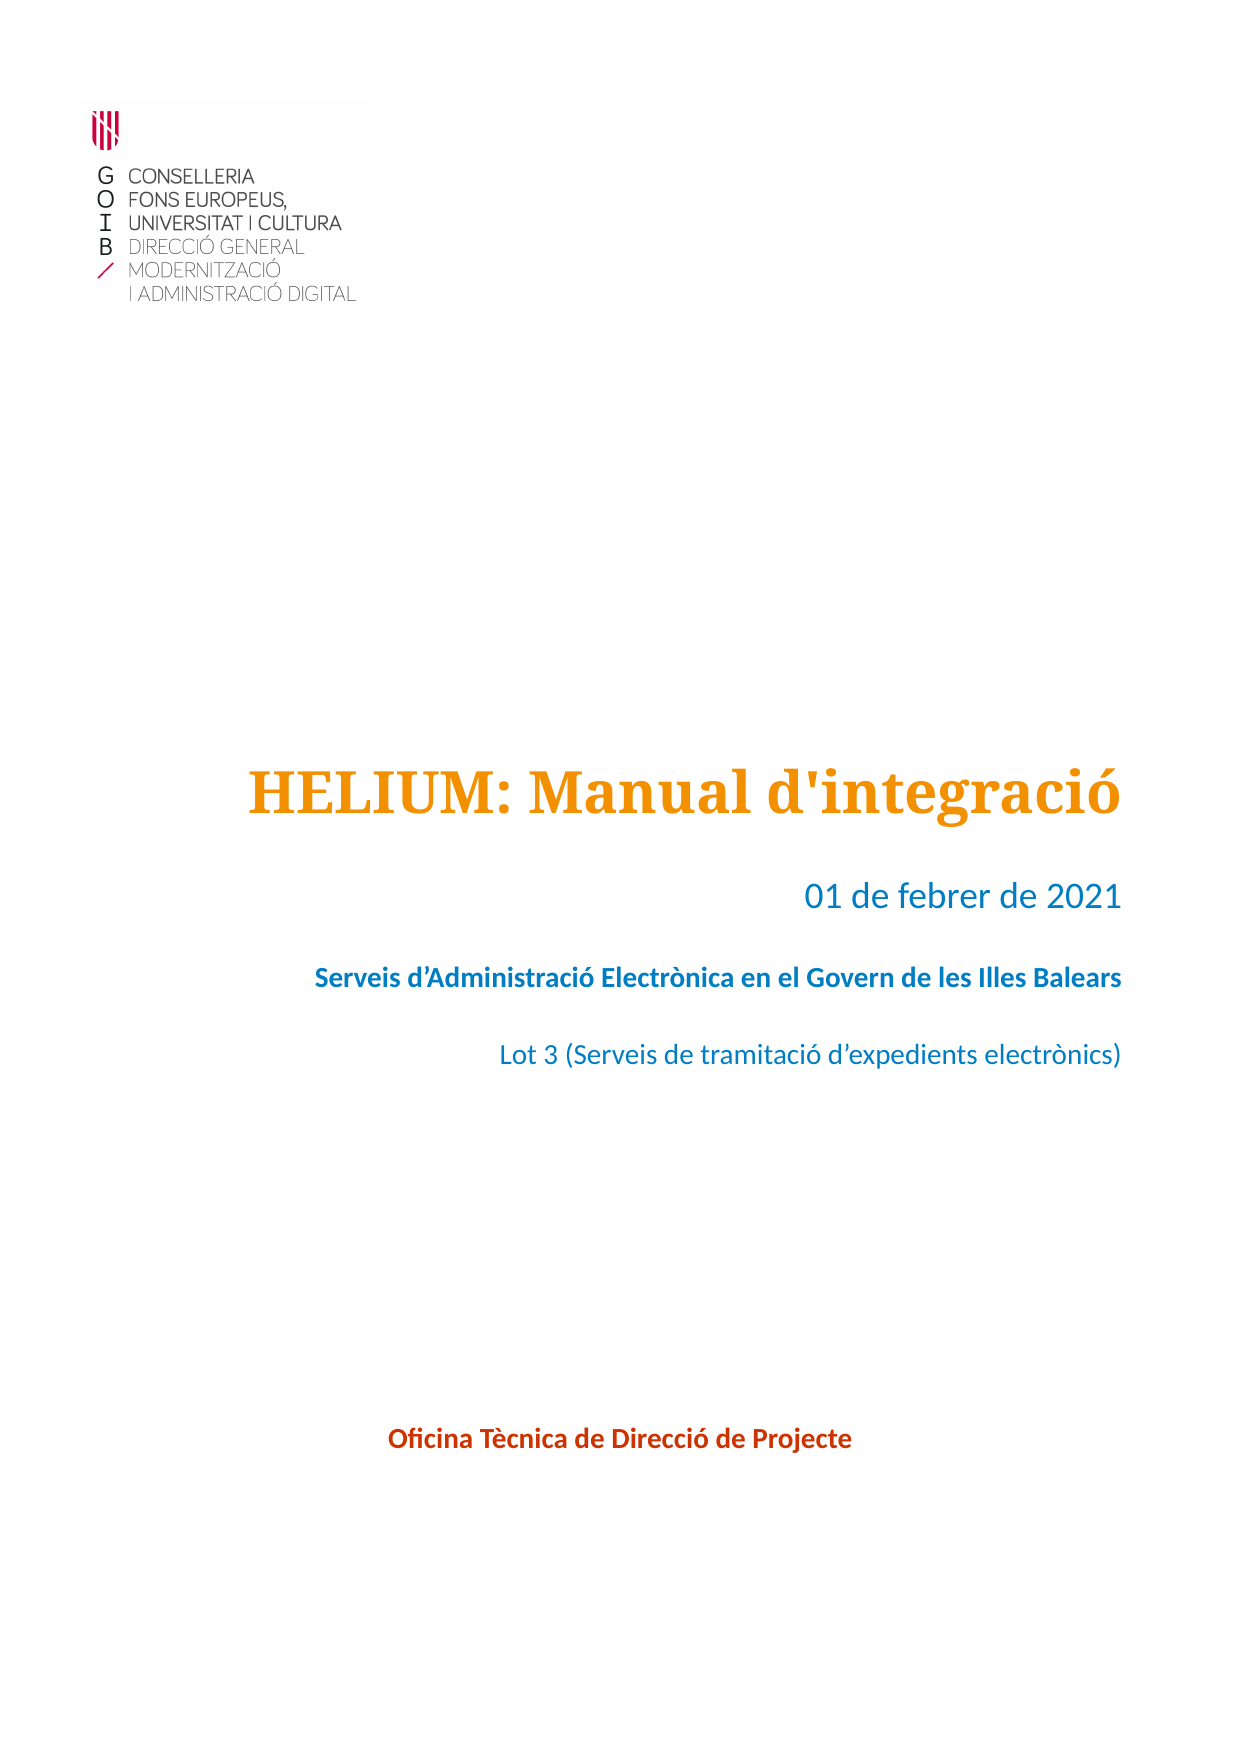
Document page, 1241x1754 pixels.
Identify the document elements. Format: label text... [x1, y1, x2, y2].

text 01 de febrer de 2021 [118, 872, 1122, 918]
text Oficina Tècnica de Direcció de Projecte [118, 1420, 1122, 1456]
text HELIUM: Manual d'integració [118, 751, 1122, 831]
text Lot 3 (Serveis de tramitació d’expedients electrònics) [118, 1036, 1122, 1071]
picture [77, 98, 371, 314]
text Serveis d’Administració Electrònica en el Govern de les Illes Balears [118, 959, 1122, 994]
